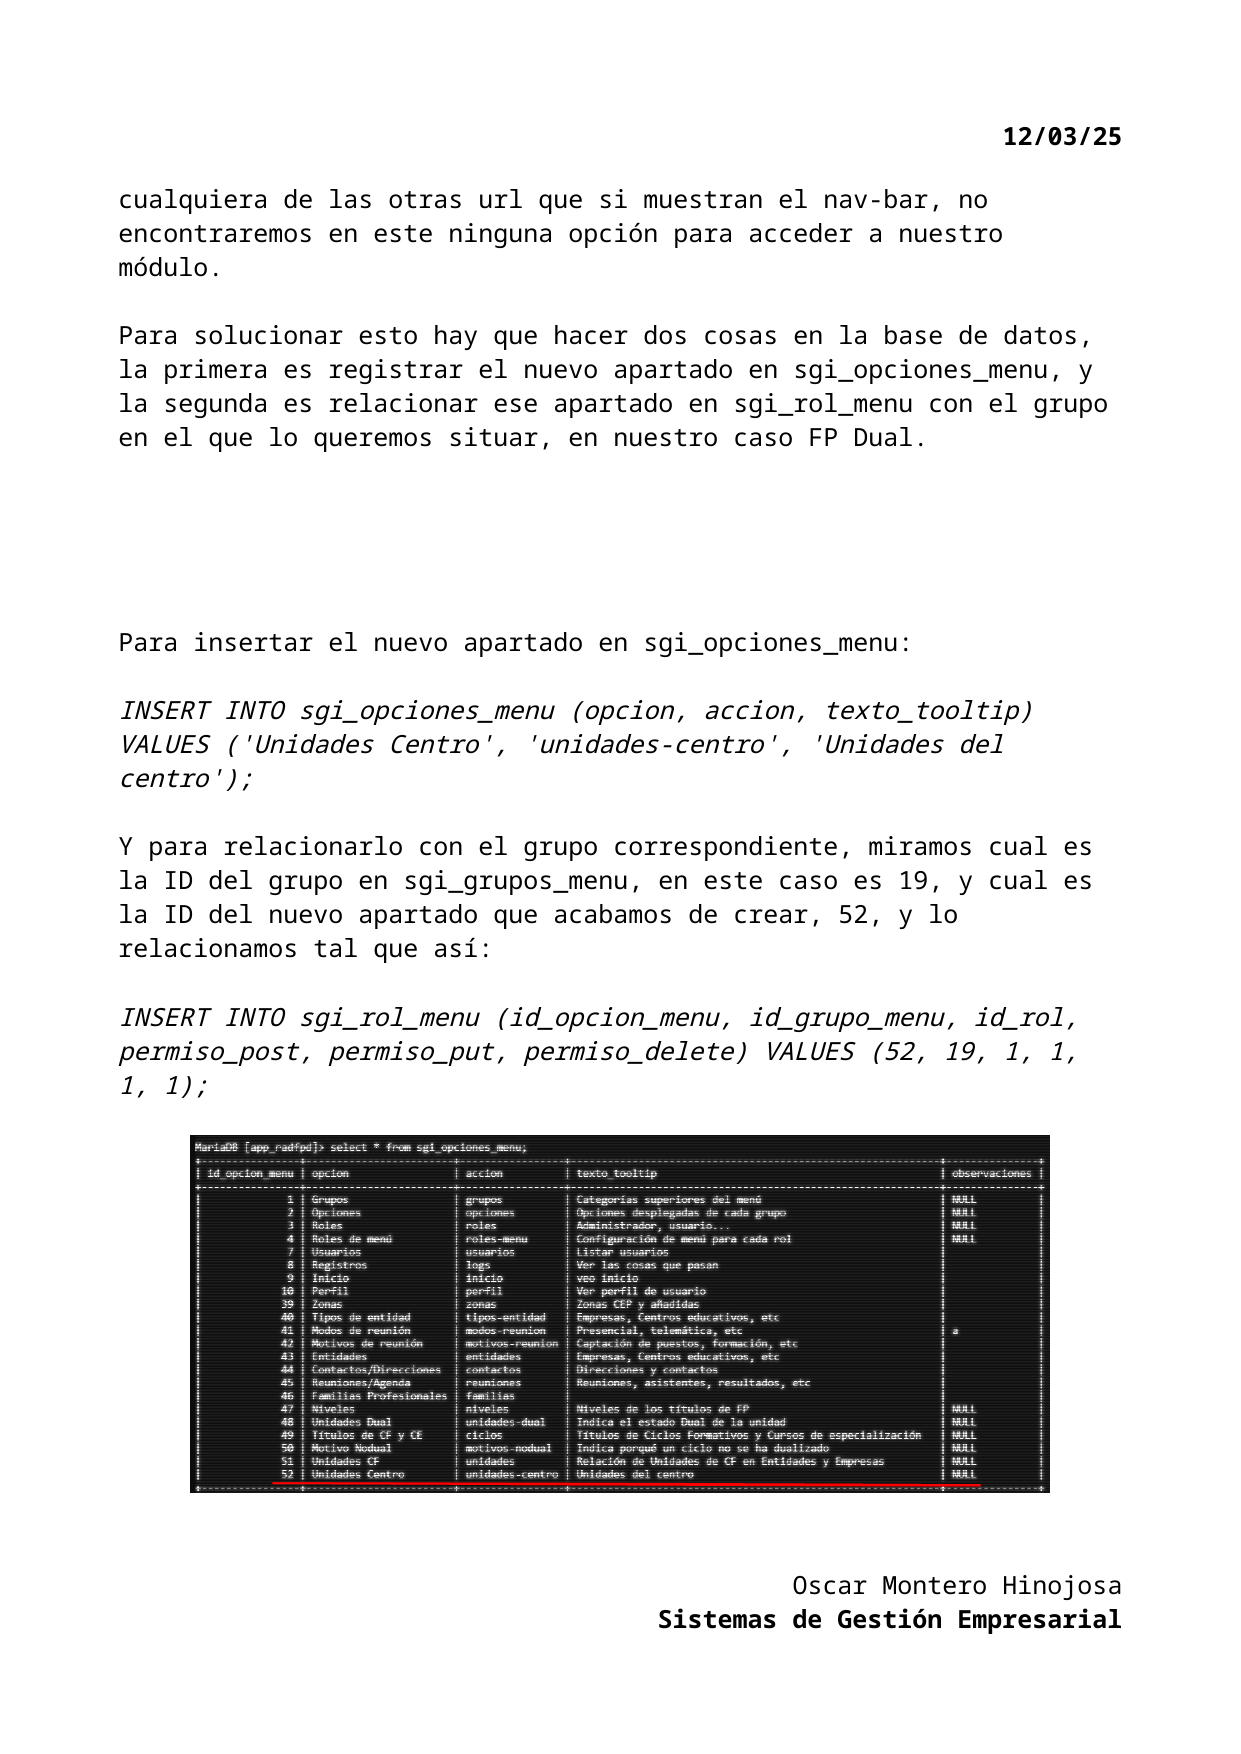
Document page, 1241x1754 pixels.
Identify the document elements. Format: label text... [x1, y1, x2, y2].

text Para insertar el nuevo apartado en sgi_opciones_menu: [118, 624, 1122, 658]
text Y para relacionarlo con el grupo correspondiente, miramos cual es la ID del grupo en sgi_grupos_menu, en este caso es 19, y cual es la ID del nuevo apartado que acabamos de crear, 52, y lo relacionamos tal que así: [118, 829, 1122, 965]
text INSERT INTO sgi_rol_menu (id_opcion_menu, id_grupo_menu, id_rol, permiso_post, permiso_put, permiso_delete) VALUES (52, 19, 1, 1, 1, 1); [118, 999, 1122, 1101]
picture [190, 1135, 1050, 1493]
text INSERT INTO sgi_opciones_menu (opcion, accion, texto_tooltip) VALUES ('Unidades Centro', 'unidades-centro', 'Unidades del centro'); [118, 693, 1122, 795]
text Para solucionar esto hay que hacer dos cosas en la base de datos, la primera es registrar el nuevo apartado en sgi_opciones_menu, y la segunda es relacionar ese apartado en sgi_rol_menu con el grupo en el que lo queremos situar, en nuestro caso FP Dual. [118, 318, 1122, 454]
text cualquiera de las otras url que si muestran el nav-bar, no encontraremos en este ninguna opción para acceder a nuestro módulo. [118, 182, 1122, 284]
